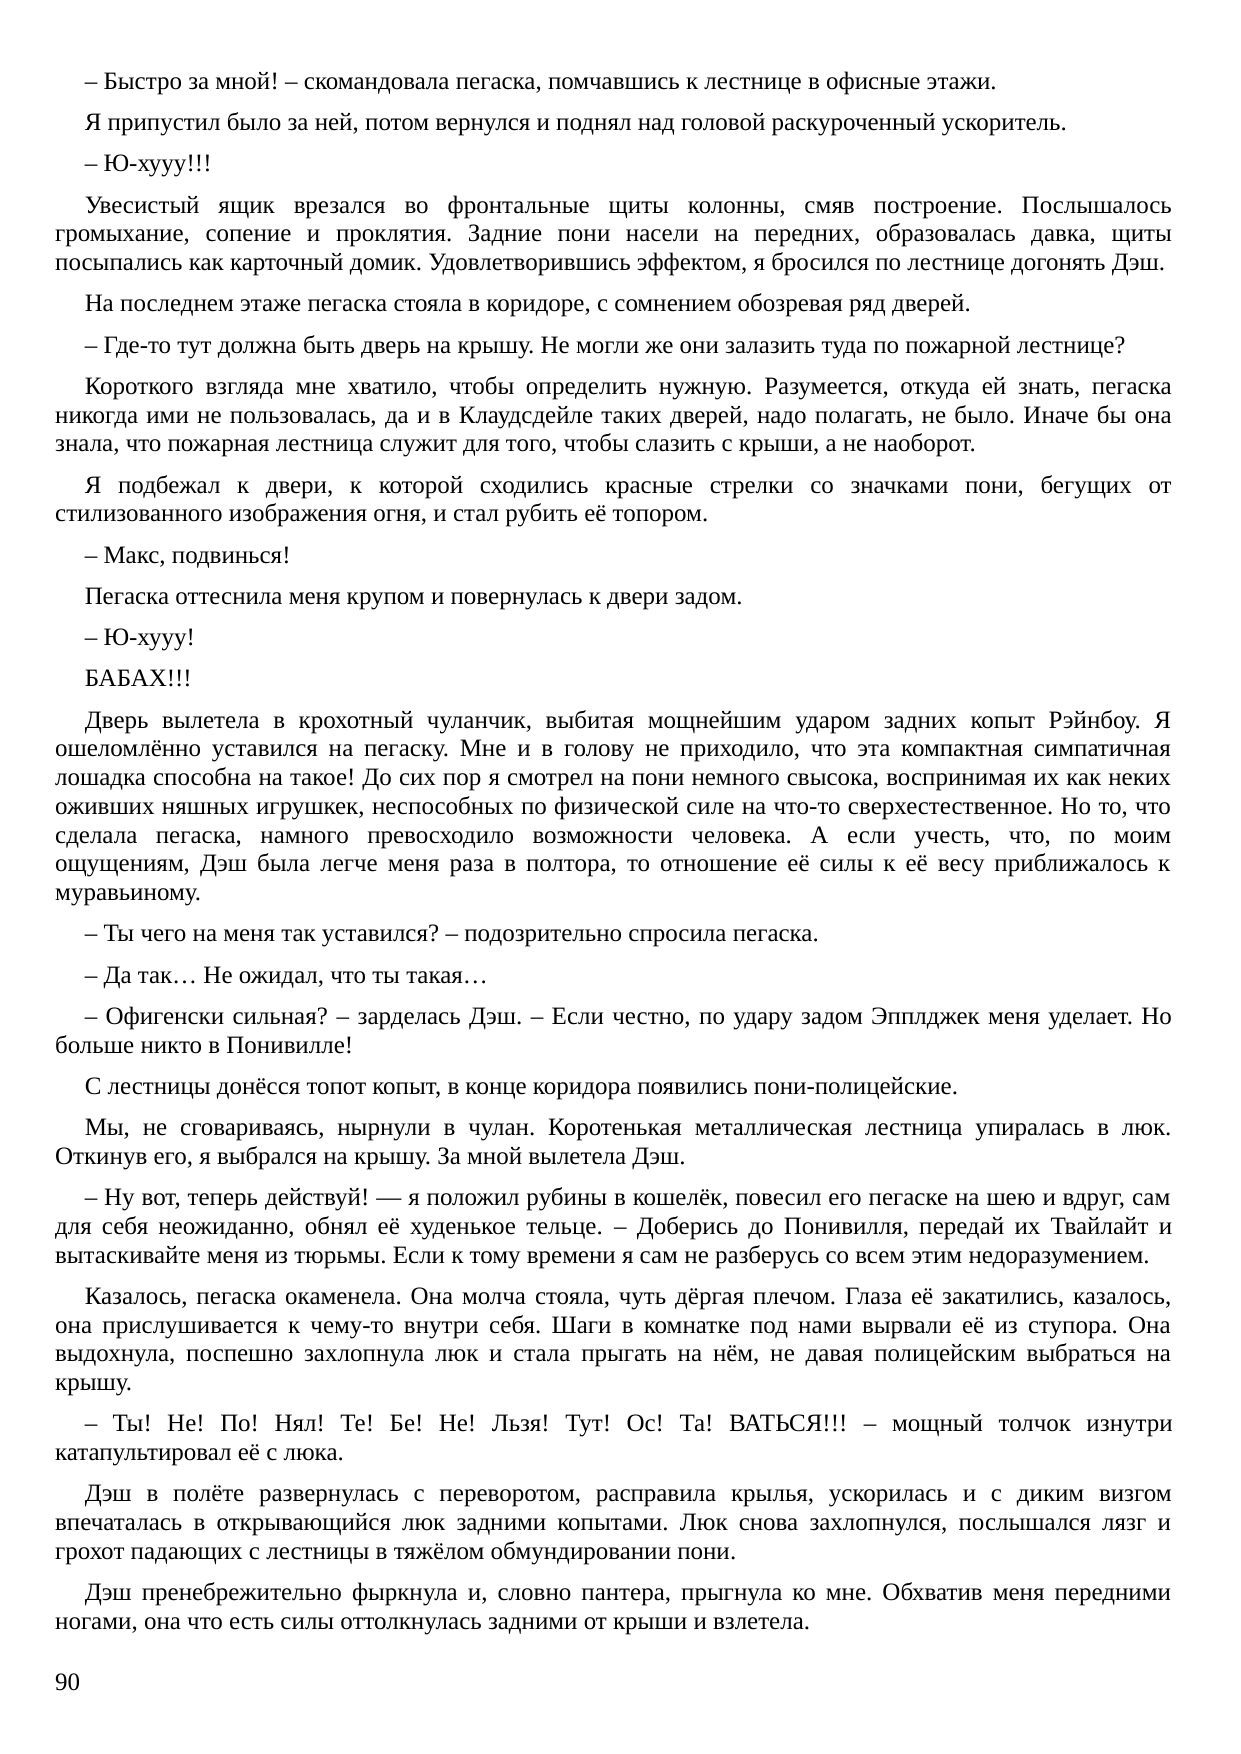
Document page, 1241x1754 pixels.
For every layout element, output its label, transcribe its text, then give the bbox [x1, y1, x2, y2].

text – Ты! Не! По! Нял! Те! Бе! Не! Льзя! Тут! Ос! Та! ВАТЬСЯ!!! – мощный толчок изнутри катапультировал её с люка. [55, 1408, 1173, 1466]
text – Ты чего на меня так уставился? – подозрительно спросила пегаска. [55, 918, 1173, 947]
text С лестницы донёсся топот копыт, в конце коридора появились пони-полицейские. [55, 1071, 1173, 1100]
text Короткого взгляда мне хватило, чтобы определить нужную. Разумеется, откуда ей знать, пегаска никогда ими не пользовалась, да и в Клаудсдейле таких дверей, надо полагать, не было. Иначе бы она знала, что пожарная лестница служит для того, чтобы слазить с крыши, а не наоборот. [55, 371, 1173, 457]
text – Да так… Не ожидал, что ты такая… [55, 960, 1173, 988]
text Дэш пренебрежительно фыркнула и, словно пантера, прыгнула ко мне. Обхватив меня передними ногами, она что есть силы оттолкнулась задними от крыши и взлетела. [55, 1577, 1173, 1635]
text – Макс, подвинься! [55, 540, 1173, 568]
text – Быстро за мной! – скомандовала пегаска, помчавшись к лестнице в офисные этажи. [55, 66, 1173, 95]
text – Ю-хууу!!! [55, 148, 1173, 177]
text Мы, не сговариваясь, нырнули в чулан. Коротенькая металлическая лестница упиралась в люк. Откинув его, я выбрался на крышу. За мной вылетела Дэш. [55, 1112, 1173, 1170]
text Я припустил было за ней, потом вернулся и поднял над головой раскуроченный ускоритель. [55, 107, 1173, 136]
text Я подбежал к двери, к которой сходились красные стрелки со значками пони, бегущих от стилизованного изображения огня, и стал рубить её топором. [55, 470, 1173, 527]
text На последнем этаже пегаска стояла в коридоре, с сомнением обозревая ряд дверей. [55, 288, 1173, 317]
text Дверь вылетела в крохотный чуланчик, выбитая мощнейшим ударом задних копыт Рэйнбоу. Я ошеломлённо уставился на пегаску. Мне и в голову не приходило, что эта компактная симпатичная лошадка способна на такое! До сих пор я смотрел на пони немного свысока, воспринимая их как неких оживших няшных игрушкек, неспособных по физической силе на что-то сверхестественное. Но то, что сделала пегаска, намного превосходило возможности человека. А если учесть, что, по моим ощущениям, Дэш была легче меня раза в полтора, то отношение её силы к её весу приближалось к муравьиному. [55, 705, 1173, 906]
text – Офигенски сильная? – зарделась Дэш. – Если честно, по удару задом Эпплджек меня уделает. Но больше никто в Понивилле! [55, 1001, 1173, 1058]
text – Ну вот, теперь действуй! — я положил рубины в кошелёк, повесил его пегаске на шею и вдруг, сам для себя неожиданно, обнял её худенькое тельце. – Доберись до Понивилля, передай их Твайлайт и вытаскивайте меня из тюрьмы. Если к тому времени я сам не разберусь со всем этим недоразумением. [55, 1182, 1173, 1268]
text – Ю-хууу! [55, 622, 1173, 651]
text Увесистый ящик врезался во фронтальные щиты колонны, смяв построение. Послышалось громыхание, сопение и проклятия. Задние пони насели на передних, образовалась давка, щиты посыпались как карточный домик. Удовлетворившись эффектом, я бросился по лестнице догонять Дэш. [55, 190, 1173, 276]
text Казалось, пегаска окаменела. Она молча стояла, чуть дёргая плечом. Глаза её закатились, казалось, она прислушивается к чему-то внутри себя. Шаги в комнатке под нами вырвали её из ступора. Она выдохнула, поспешно захлопнула люк и стала прыгать на нём, не давая полицейским выбраться на крышу. [55, 1281, 1173, 1396]
text Дэш в полёте развернулась с переворотом, расправила крылья, ускорилась и с диким визгом впечаталась в открывающийся люк задними копытами. Люк снова захлопнулся, послышался лязг и грохот падающих с лестницы в тяжёлом обмундировании пони. [55, 1478, 1173, 1565]
text БАБАХ!!! [55, 663, 1173, 692]
text Пегаска оттеснила меня крупом и повернулась к двери задом. [55, 581, 1173, 610]
text – Где-то тут должна быть дверь на крышу. Не могли же они залазить туда по пожарной лестнице? [55, 330, 1173, 358]
